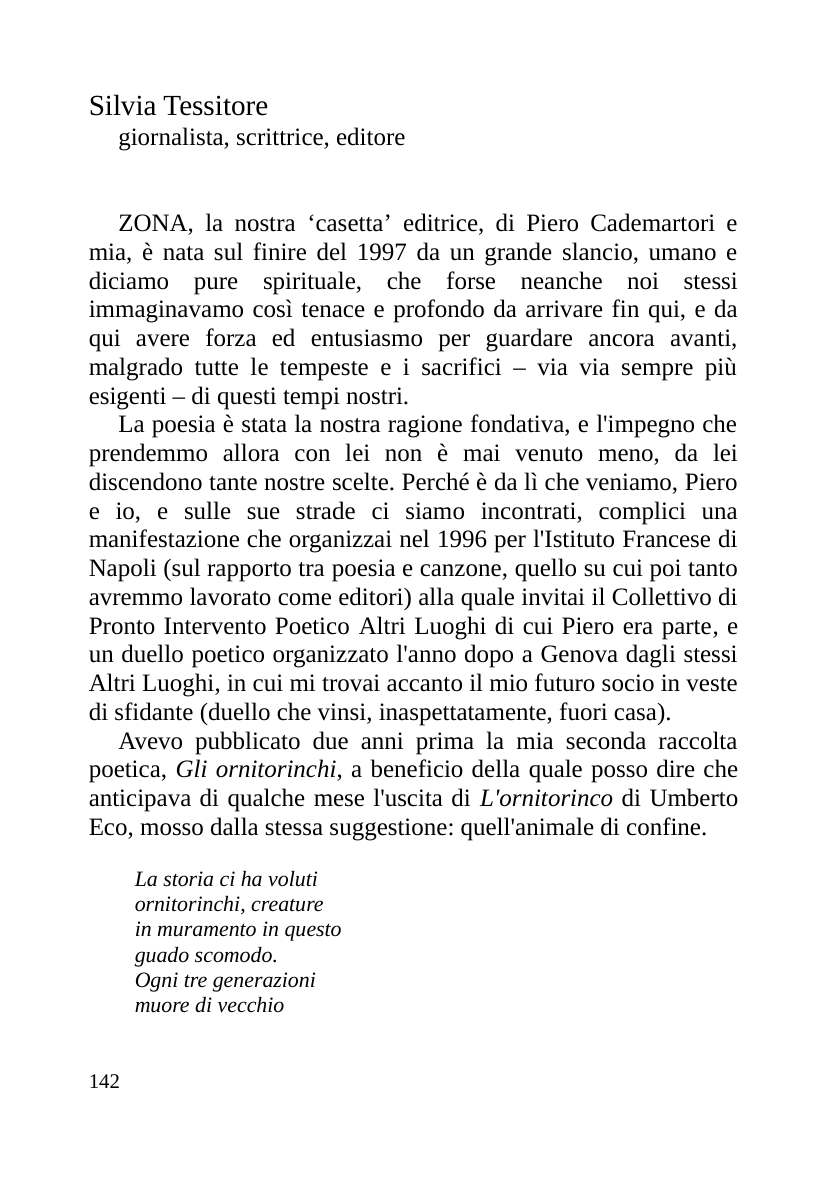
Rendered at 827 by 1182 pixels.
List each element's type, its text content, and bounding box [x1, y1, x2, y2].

text giornalista, scrittrice, editore [88, 122, 738, 151]
subtitle Silvia Tessitore [88, 88, 738, 122]
text Avevo pubblicato due anni prima la mia seconda raccolta poetica, Gli ornitorinchi, a beneficio della quale posso dire che anticipava di qualche mese l'uscita di L'ornitorinco di Umberto Eco, mosso dalla stessa suggestione: quell'animale di confine. [88, 726, 738, 841]
text ZONA, la nostra ‘casetta’ editrice, di Piero Cademartori e mia, è nata sul finire del 1997 da un grande slancio, umano e diciamo pure spirituale, che forse neanche noi stessi immaginavamo così tenace e profondo da arrivare fin qui, e da qui avere forza ed entusiasmo per guardare ancora avanti, malgrado tutte le tempeste e i sacrifici – via via sempre più esigenti – di questi tempi nostri. [88, 208, 738, 409]
text La storia ci ha voluti ornitorinchi, creature in muramento in questo guado scomodo. Ogni tre generazioni muore di vecchio [118, 841, 738, 1017]
text La poesia è stata la nostra ragione fondativa, e l'impegno che prendemmo allora con lei non è mai venuto meno, da lei discendono tante nostre scelte. Perché è da lì che veniamo, Piero e io, e sulle sue strade ci siamo incontrati, complici una manifestazione che organizzai nel 1996 per l'Istituto Francese di Napoli (sul rapporto tra poesia e canzone, quello su cui poi tanto avremmo lavorato come editori) alla quale invitai il Collettivo di Pronto Intervento Poetico Altri Luoghi di cui Piero era parte, e un duello poetico organizzato l'anno dopo a Genova dagli stessi Altri Luoghi, in cui mi trovai accanto il mio futuro socio in veste di sfidante (duello che vinsi, inaspettatamente, fuori casa). [88, 409, 738, 726]
